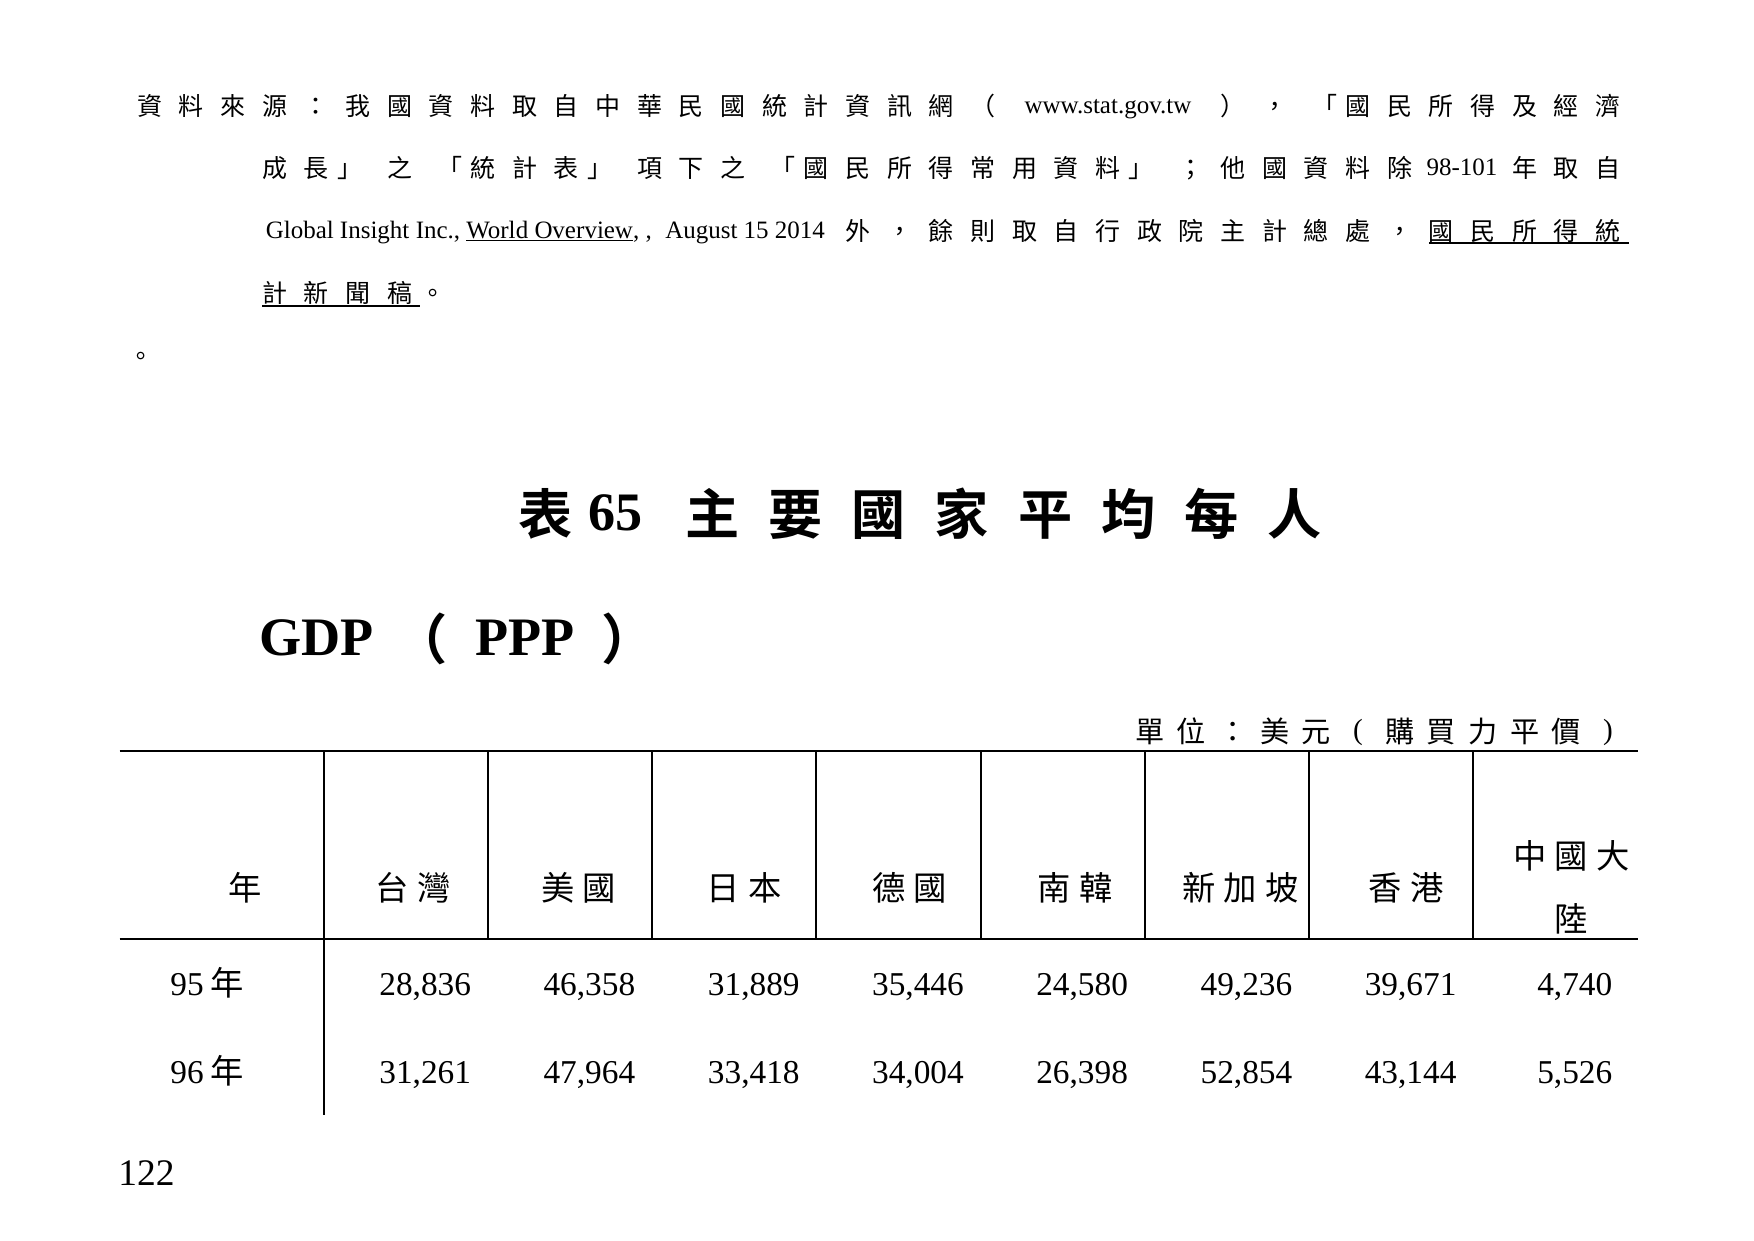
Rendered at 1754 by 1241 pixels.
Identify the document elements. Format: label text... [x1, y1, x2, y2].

table_cell 47,964 [488, 1026, 652, 1115]
table_cell 33,418 [652, 1026, 816, 1115]
table_cell 95年 [120, 940, 323, 1026]
text 資料來源：我國資料取自中華民國統計資訊網（www.stat.gov.tw），「國民所得及經濟成長」之「統計表」項下之「國民所得常用資料」；他國資料除98-101年取自Global Insight Inc., World Overview, , August 15 2014外，餘則取自行政院主計總處，國民所得統計新聞稿。 [128, 63, 1628, 313]
table_cell 96年 [120, 1026, 323, 1115]
table_header 日本 [653, 752, 815, 938]
table_header 中國大陸 [1474, 752, 1637, 938]
table_cell 5,526 [1473, 1026, 1637, 1115]
table_cell 26,398 [981, 1026, 1145, 1115]
table_cell 31,261 [325, 1026, 488, 1115]
table_cell 39,671 [1309, 940, 1473, 1026]
table_cell 49,236 [1145, 940, 1309, 1026]
text 表65 主要國家平均每人GDP（PPP） [253, 438, 1628, 688]
table_header 年 [120, 752, 323, 938]
table_cell 34,004 [816, 1026, 981, 1115]
table_cell 28,836 [325, 940, 488, 1026]
table_cell 35,446 [816, 940, 981, 1026]
table_cell 43,144 [1309, 1026, 1473, 1115]
table_cell 52,854 [1145, 1026, 1309, 1115]
table_cell 24,580 [981, 940, 1145, 1026]
table_cell 31,889 [652, 940, 816, 1026]
table_cell 4,740 [1473, 940, 1637, 1026]
table_cell 46,358 [488, 940, 652, 1026]
text 。 [128, 313, 1628, 375]
text 單位：美元(購買力平價) [128, 688, 1628, 750]
table_header 台灣 [325, 752, 487, 938]
table_header 德國 [817, 752, 980, 938]
table_header 美國 [489, 752, 651, 938]
table_header 新加坡 [1146, 752, 1308, 938]
table_header 香港 [1310, 752, 1472, 938]
table_header 南韓 [982, 752, 1144, 938]
